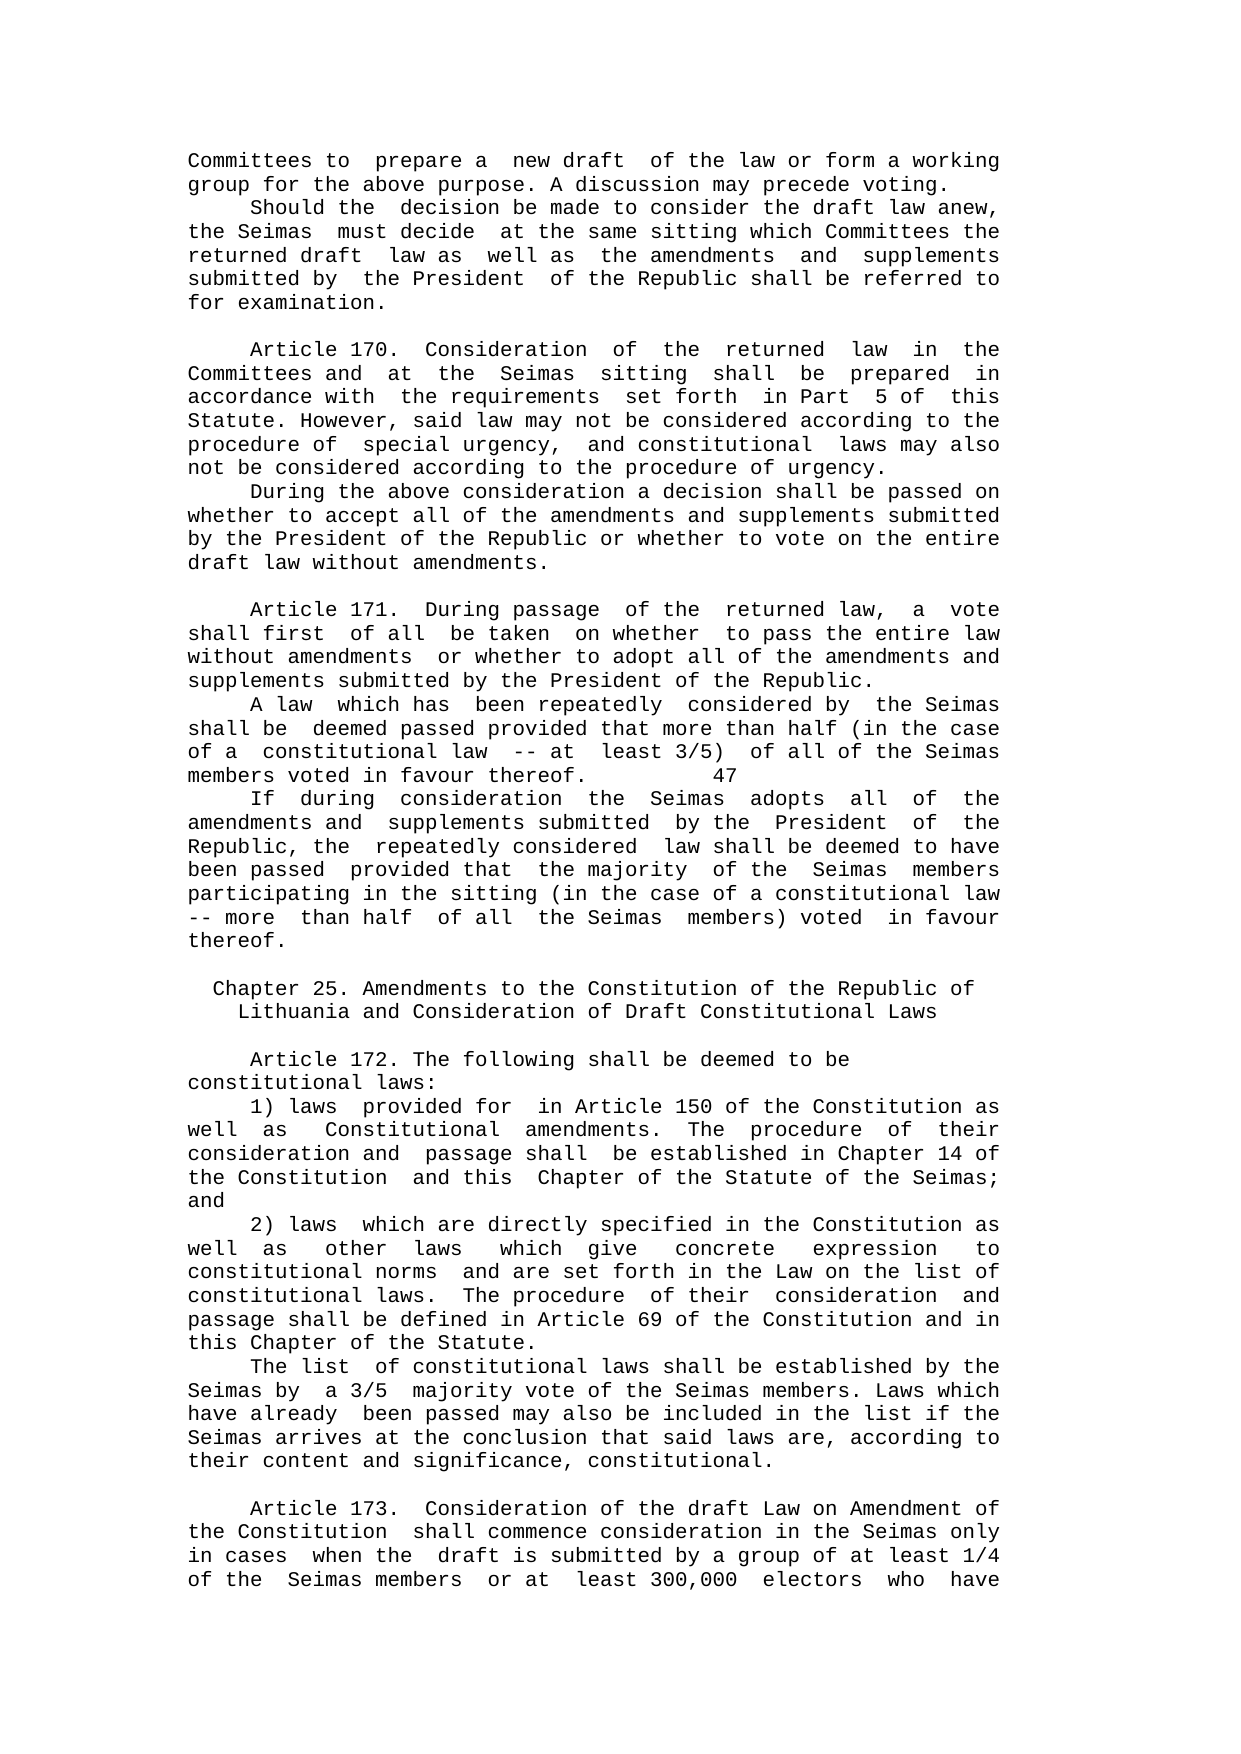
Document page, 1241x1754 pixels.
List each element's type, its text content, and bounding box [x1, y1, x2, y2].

text of a constitutional law -- at least 3/5) of all of the Seimas [187, 741, 1053, 765]
text Article 172. The following shall be deemed to be [187, 1048, 1053, 1072]
text their content and significance, constitutional. [187, 1451, 1053, 1474]
text consideration and passage shall be established in Chapter 14 of [187, 1143, 1053, 1167]
text constitutional laws. The procedure of their consideration and [187, 1285, 1053, 1309]
text participating in the sitting (in the case of a constitutional law [187, 883, 1053, 907]
text A law which has been repeatedly considered by the Seimas [187, 694, 1053, 717]
text The list of constitutional laws shall be established by the [187, 1356, 1053, 1379]
text 2) laws which are directly specified in the Constitution as [187, 1214, 1053, 1238]
text Lithuania and Consideration of Draft Constitutional Laws [187, 1001, 1053, 1025]
text of the Seimas members or at least 300,000 electors who have [187, 1569, 1053, 1592]
text Committees and at the Seimas sitting shall be prepared in [187, 363, 1053, 386]
text not be considered according to the procedure of urgency. [187, 457, 1053, 481]
text Chapter 25. Amendments to the Constitution of the Republic of [187, 978, 1053, 1001]
text Statute. However, said law may not be considered according to the [187, 410, 1053, 434]
text whether to accept all of the amendments and supplements submitted [187, 505, 1053, 528]
text without amendments or whether to adopt all of the amendments and [187, 647, 1053, 670]
text and [187, 1190, 1053, 1214]
text Republic, the repeatedly considered law shall be deemed to have [187, 836, 1053, 859]
text Article 171. During passage of the returned law, a vote [187, 599, 1053, 623]
text for examination. [187, 292, 1053, 316]
text amendments and supplements submitted by the President of the [187, 812, 1053, 836]
text Should the decision be made to consider the draft law anew, [187, 197, 1053, 221]
text have already been passed may also be included in the list if the [187, 1403, 1053, 1427]
text well as Constitutional amendments. The procedure of their [187, 1119, 1053, 1143]
text Committees to prepare a new draft of the law or form a working [187, 150, 1053, 174]
text members voted in favour thereof. 47 [187, 765, 1053, 788]
text submitted by the President of the Republic shall be referred to [187, 268, 1053, 292]
text group for the above purpose. A discussion may precede voting. [187, 174, 1053, 197]
text Article 173. Consideration of the draft Law on Amendment of [187, 1498, 1053, 1521]
text the Constitution and this Chapter of the Statute of the Seimas; [187, 1167, 1053, 1190]
text accordance with the requirements set forth in Part 5 of this [187, 386, 1053, 410]
text During the above consideration a decision shall be passed on [187, 481, 1053, 505]
text shall first of all be taken on whether to pass the entire law [187, 623, 1053, 647]
text returned draft law as well as the amendments and supplements [187, 244, 1053, 268]
text the Constitution shall commence consideration in the Seimas only [187, 1521, 1053, 1545]
text the Seimas must decide at the same sitting which Committees the [187, 221, 1053, 244]
text supplements submitted by the President of the Republic. [187, 670, 1053, 694]
text draft law without amendments. [187, 552, 1053, 576]
text Seimas arrives at the conclusion that said laws are, according to [187, 1427, 1053, 1451]
text Seimas by a 3/5 majority vote of the Seimas members. Laws which [187, 1379, 1053, 1403]
text procedure of special urgency, and constitutional laws may also [187, 434, 1053, 457]
text in cases when the draft is submitted by a group of at least 1/4 [187, 1545, 1053, 1569]
text been passed provided that the majority of the Seimas members [187, 859, 1053, 883]
text thereof. [187, 930, 1053, 954]
text constitutional laws: [187, 1072, 1053, 1096]
text well as other laws which give concrete expression to [187, 1238, 1053, 1261]
text passage shall be defined in Article 69 of the Constitution and in [187, 1309, 1053, 1332]
text constitutional norms and are set forth in the Law on the list of [187, 1261, 1053, 1285]
text 1) laws provided for in Article 150 of the Constitution as [187, 1096, 1053, 1119]
text shall be deemed passed provided that more than half (in the case [187, 717, 1053, 741]
text this Chapter of the Statute. [187, 1332, 1053, 1356]
text Article 170. Consideration of the returned law in the [187, 339, 1053, 363]
text If during consideration the Seimas adopts all of the [187, 788, 1053, 812]
text by the President of the Republic or whether to vote on the entire [187, 528, 1053, 552]
text -- more than half of all the Seimas members) voted in favour [187, 907, 1053, 930]
